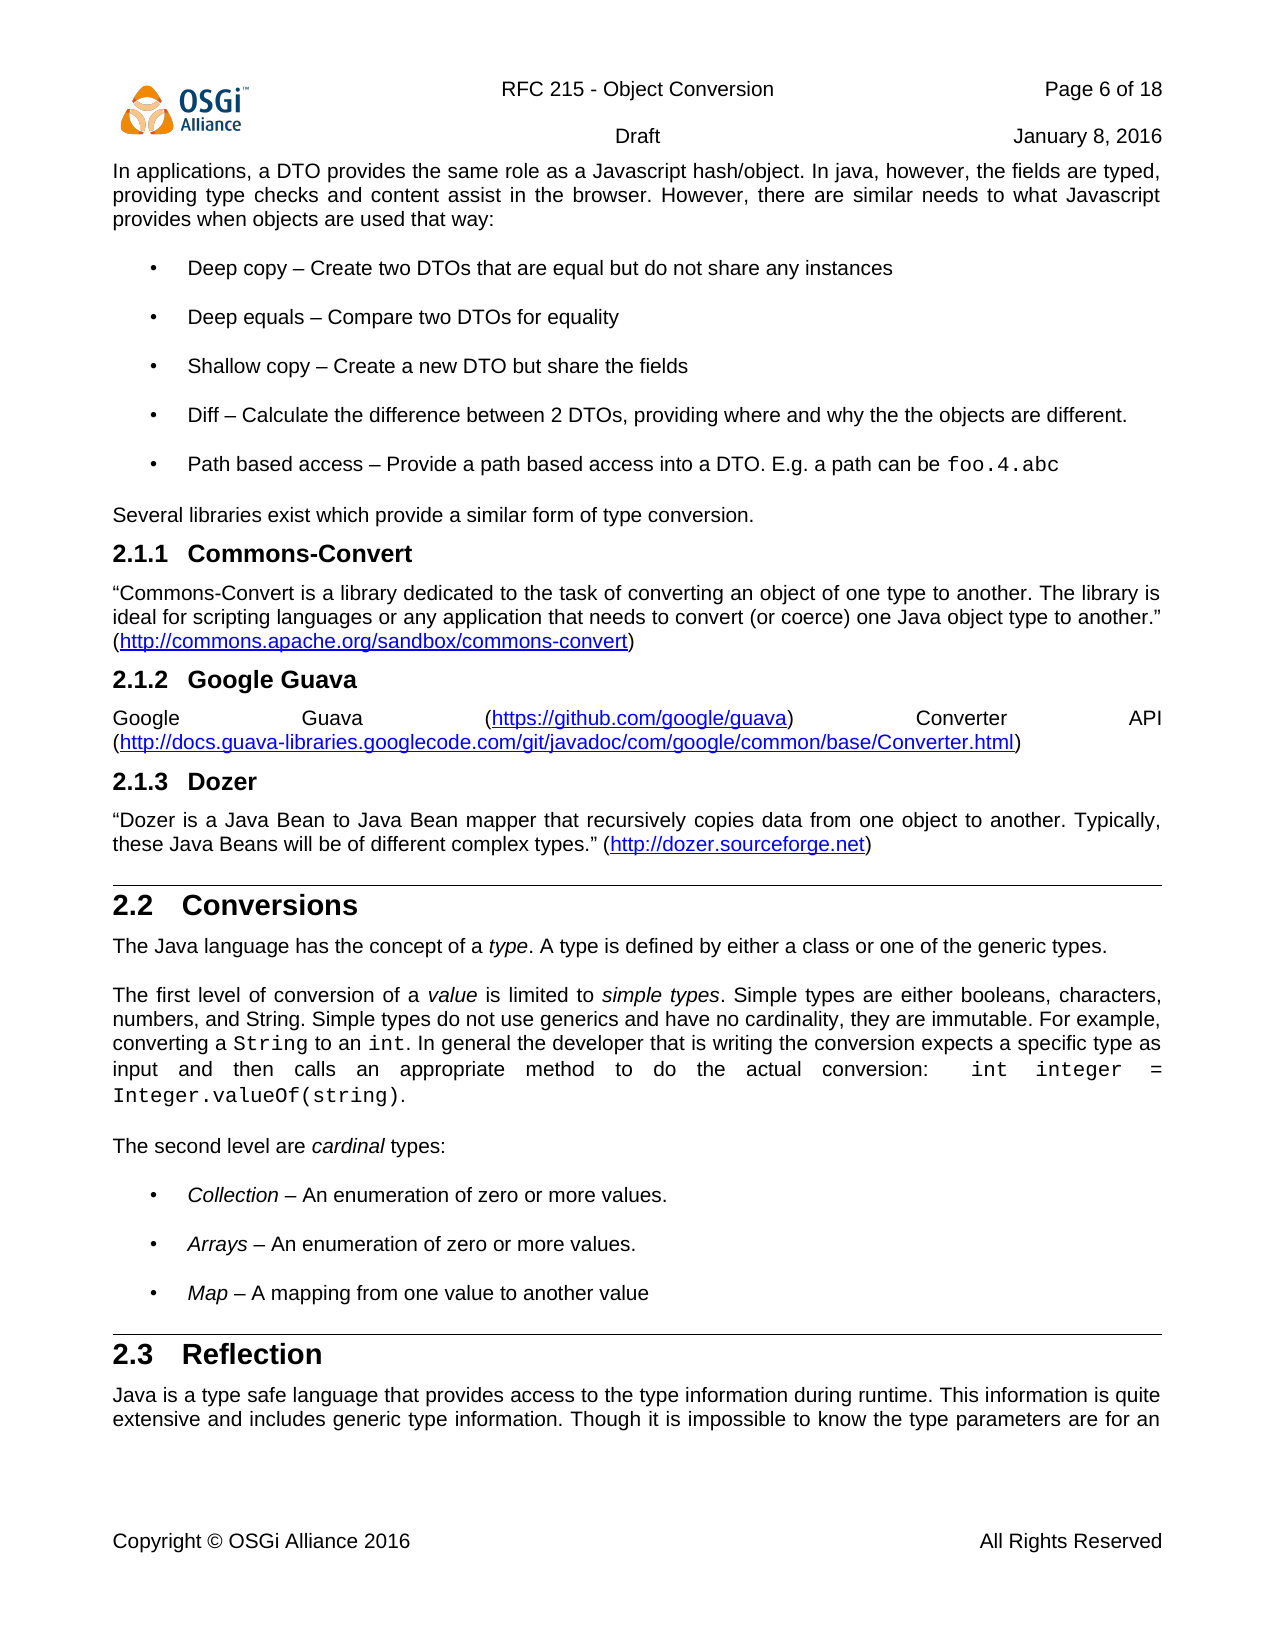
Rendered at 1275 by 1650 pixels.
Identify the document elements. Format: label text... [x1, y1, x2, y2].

subtitle Reflection [112, 1335, 1162, 1371]
text The first level of conversion of a value is limited to simple types. Simple types are either booleans, characters, numbers, and String. Simple types do not use generics and have no cardinality, they are immutable. For example, converting a String to an int. In general the developer that is writing the conversion expects a specific type as input and then calls an appropriate method to do the actual conversion: int integer = Integer.valueOf(string). [112, 983, 1162, 1108]
text Several libraries exist which provide a similar form of type conversion. [112, 503, 1162, 527]
list Arrays – An enumeration of zero or more values. [150, 1232, 1162, 1256]
subtitle Google Guava [112, 665, 1162, 694]
list Deep equals – Compare two DTOs for equality [150, 305, 1162, 329]
text The Java language has the concept of a type. A type is defined by either a class or one of the generic types. [112, 934, 1162, 958]
text Java is a type safe language that provides access to the type information during runtime. This information is quite extensive and includes generic type information. Though it is impossible to know the type parameters are for an [112, 1383, 1162, 1431]
text “Commons-Convert is a library dedicated to the task of converting an object of one type to another. The library is ideal for scripting languages or any application that needs to convert (or coerce) one Java object type to another.” (http://commons.apache.org/sandbox/commons-convert) [112, 581, 1162, 652]
subtitle Commons-Convert [112, 539, 1162, 568]
subtitle Conversions [112, 886, 1162, 922]
list Diff – Calculate the difference between 2 DTOs, providing where and why the the objects are different. [150, 403, 1162, 427]
list Collection – An enumeration of zero or more values. [150, 1182, 1162, 1207]
list Deep copy – Create two DTOs that are equal but do not share any instances [150, 256, 1162, 280]
text “Dozer is a Java Bean to Java Bean mapper that recursively copies data from one object to another. Typically, these Java Beans will be of different complex types.” (http://dozer.sourceforge.net) [112, 808, 1162, 856]
list Path based access – Provide a path based access into a DTO. E.g. a path can be foo.4.abc [150, 452, 1162, 478]
list Shallow copy – Create a new DTO but share the fields [150, 354, 1162, 378]
list Map – A mapping from one value to another value [150, 1281, 1162, 1305]
picture [113, 78, 257, 142]
subtitle Dozer [112, 767, 1162, 795]
text The second level are cardinal types: [112, 1133, 1162, 1157]
text In applications, a DTO provides the same role as a Javascript hash/object. In java, however, the fields are typed, providing type checks and content assist in the browser. However, there are similar needs to what Javascript provides when objects are used that way: [112, 159, 1162, 231]
text Google Guava (https://github.com/google/guava) Converter API (http://docs.guava-libraries.googlecode.com/git/javadoc/com/google/common/base/Converter.html) [112, 706, 1162, 754]
